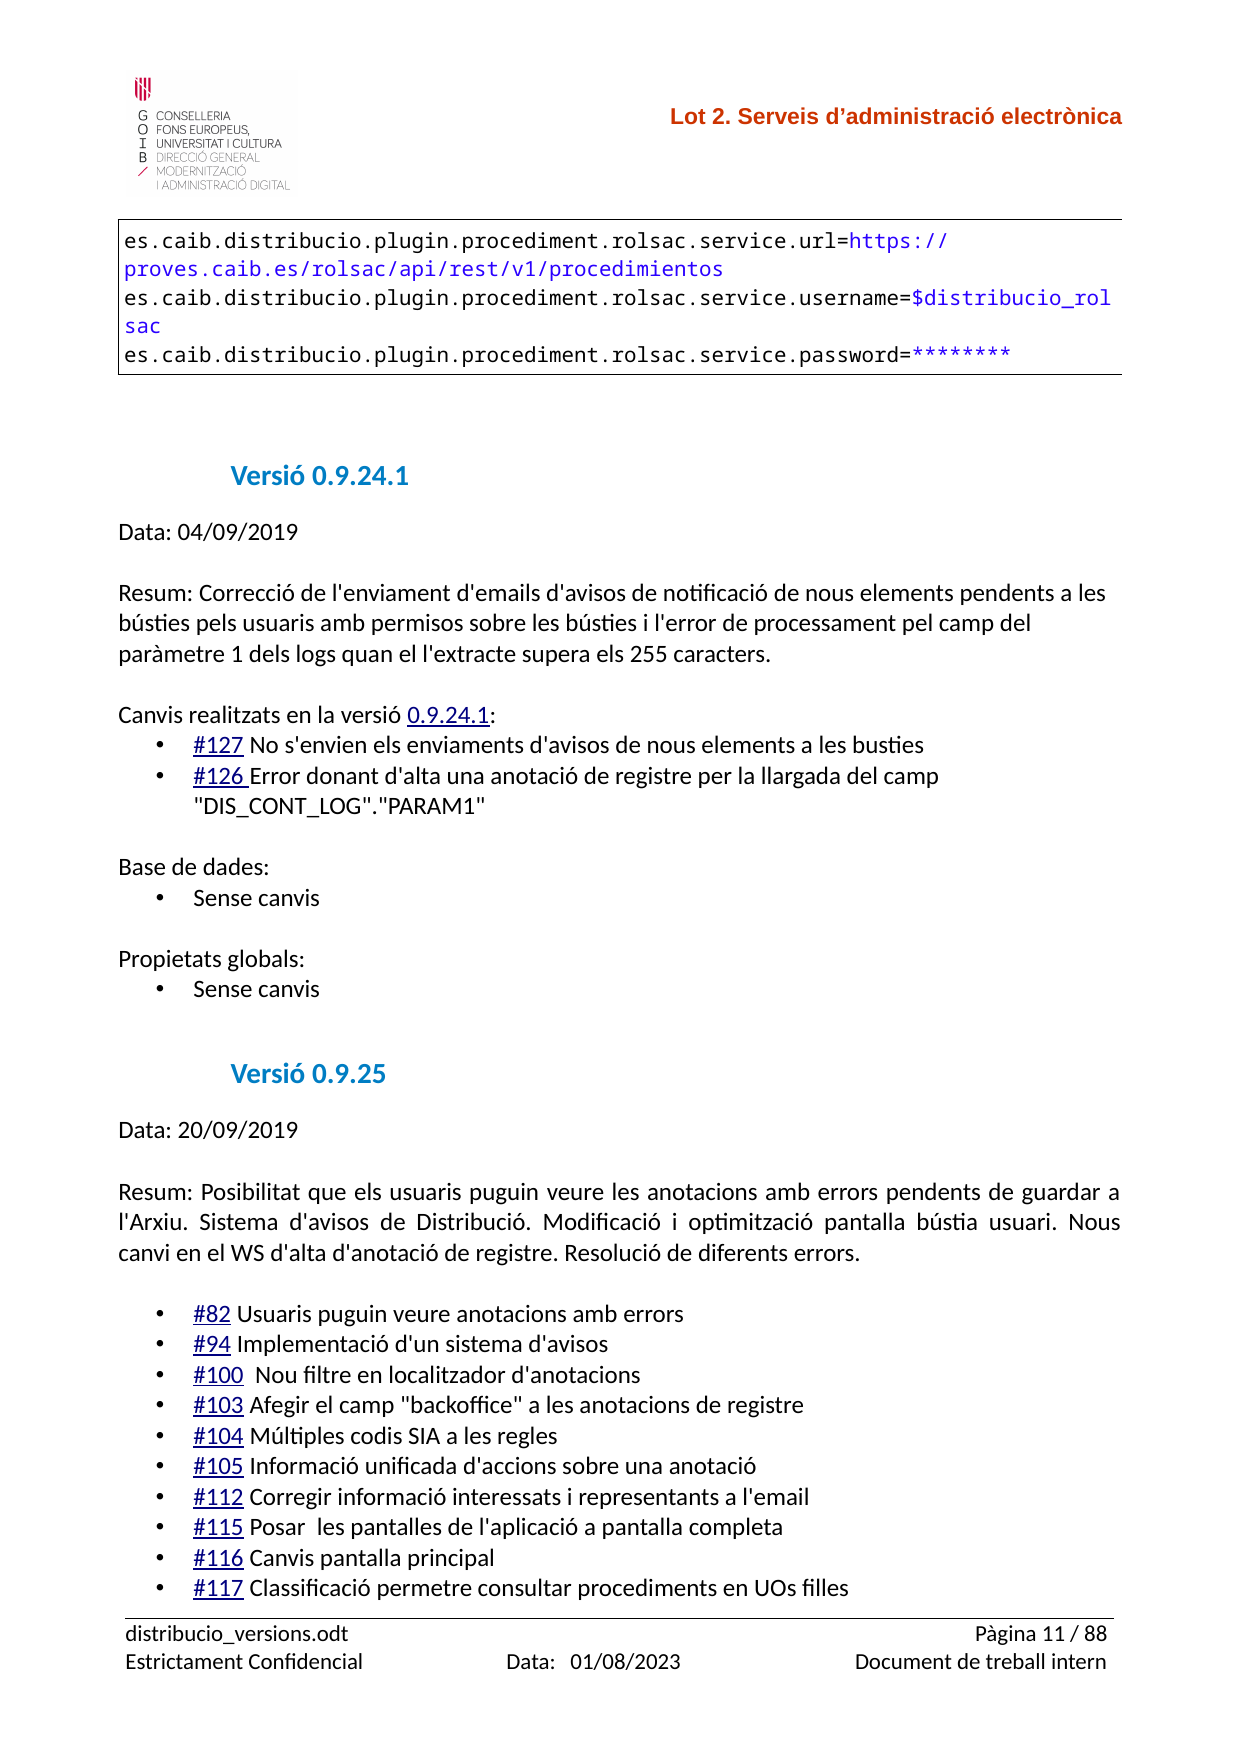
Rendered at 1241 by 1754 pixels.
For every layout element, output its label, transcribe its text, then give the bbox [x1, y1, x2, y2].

list #112 Corregir informació interessats i representants a l'email [156, 1481, 1122, 1511]
list #127 No s'envien els enviaments d'avisos de nous elements a les busties [156, 729, 1122, 760]
text Data: 20/09/2019 [118, 1114, 1122, 1145]
text Canvis realitzats en la versió 0.9.24.1: [118, 699, 1122, 729]
list #100 Nou filtre en localitzador d'anotacions [156, 1359, 1122, 1389]
list #94 Implementació d'un sistema d'avisos [156, 1328, 1122, 1359]
text Propietats globals: [118, 943, 1122, 974]
subtitle Versió 0.9.25 [153, 1055, 1122, 1091]
list #115 Posar les pantalles de l'aplicació a pantalla completa [156, 1511, 1122, 1542]
list #105 Informació unificada d'accions sobre una anotació [156, 1450, 1122, 1481]
list #103 Afegir el camp "backoffice" a les anotacions de registre [156, 1389, 1122, 1420]
list #126 Error donant d'alta una anotació de registre per la llargada del camp "DIS_CONT_LOG"."PARAM1" [156, 760, 1122, 821]
list #117 Classificació permetre consultar procediments en UOs filles [156, 1572, 1122, 1603]
text Resum: Posibilitat que els usuaris puguin veure les anotacions amb errors pendents de guardar a l'Arxiu. Sistema d'avisos de Distribució. Modificació i optimització pantalla bústia usuari. Nous canvi en el WS d'alta d'anotació de registre. Resolució de diferents errors. [118, 1176, 1122, 1267]
list Sense canvis [156, 974, 1122, 1004]
list Sense canvis [156, 882, 1122, 913]
text Resum: Correcció de l'enviament d'emails d'avisos de notificació de nous elements pendents a les bústies pels usuaris amb permisos sobre les bústies i l'error de processament pel camp del paràmetre 1 dels logs quan el l'extracte supera els 255 caracters. [118, 577, 1122, 668]
picture [126, 70, 299, 197]
text Data: 04/09/2019 [118, 516, 1122, 546]
table_header es.caib.distribucio.plugin.procediment.rolsac.service.url=https://proves.caib.es/rolsac/api/rest/v1/procedimientos es.caib.distribucio.plugin.procediment.rolsac.service.username=$distribucio_rolsac es.caib.distribucio.plugin.procediment.rolsac.service.password=******** [119, 220, 1122, 374]
list #82 Usuaris puguin veure anotacions amb errors [156, 1298, 1122, 1328]
text Base de dades: [118, 852, 1122, 882]
list #116 Canvis pantalla principal [156, 1542, 1122, 1572]
list #104 Múltiples codis SIA a les regles [156, 1420, 1122, 1450]
subtitle Versió 0.9.24.1 [153, 457, 1122, 492]
